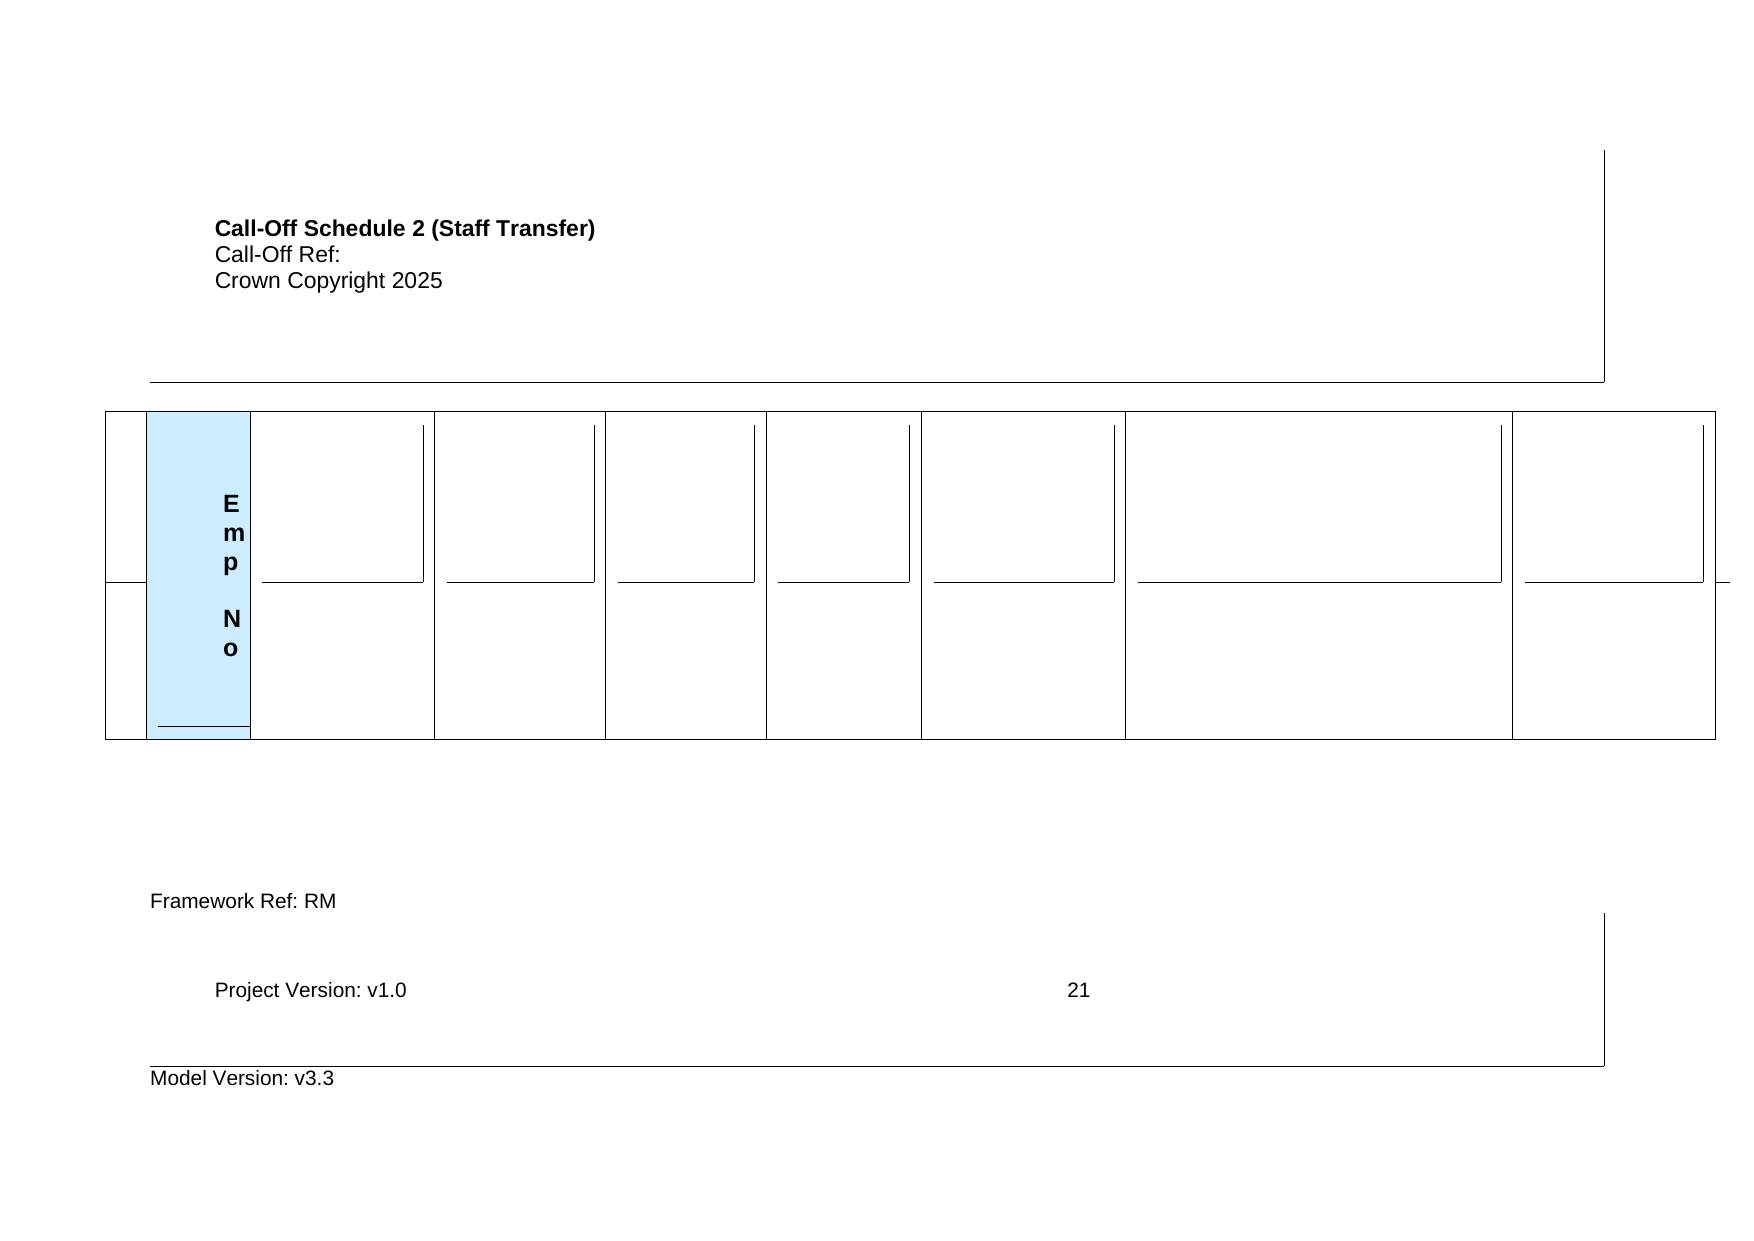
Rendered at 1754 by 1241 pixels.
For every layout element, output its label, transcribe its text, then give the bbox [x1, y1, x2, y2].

table_cell Emp No [147, 412, 250, 739]
table_cell [1716, 411, 1730, 582]
table_cell [606, 412, 766, 739]
table_cell [106, 583, 146, 739]
table_cell [1513, 412, 1715, 739]
table_cell [435, 412, 605, 739]
table_cell [922, 412, 1125, 739]
table_cell [767, 412, 921, 739]
table_cell [106, 412, 146, 582]
table_cell [251, 412, 434, 739]
table_cell [1716, 583, 1730, 739]
table_cell [1126, 412, 1512, 739]
